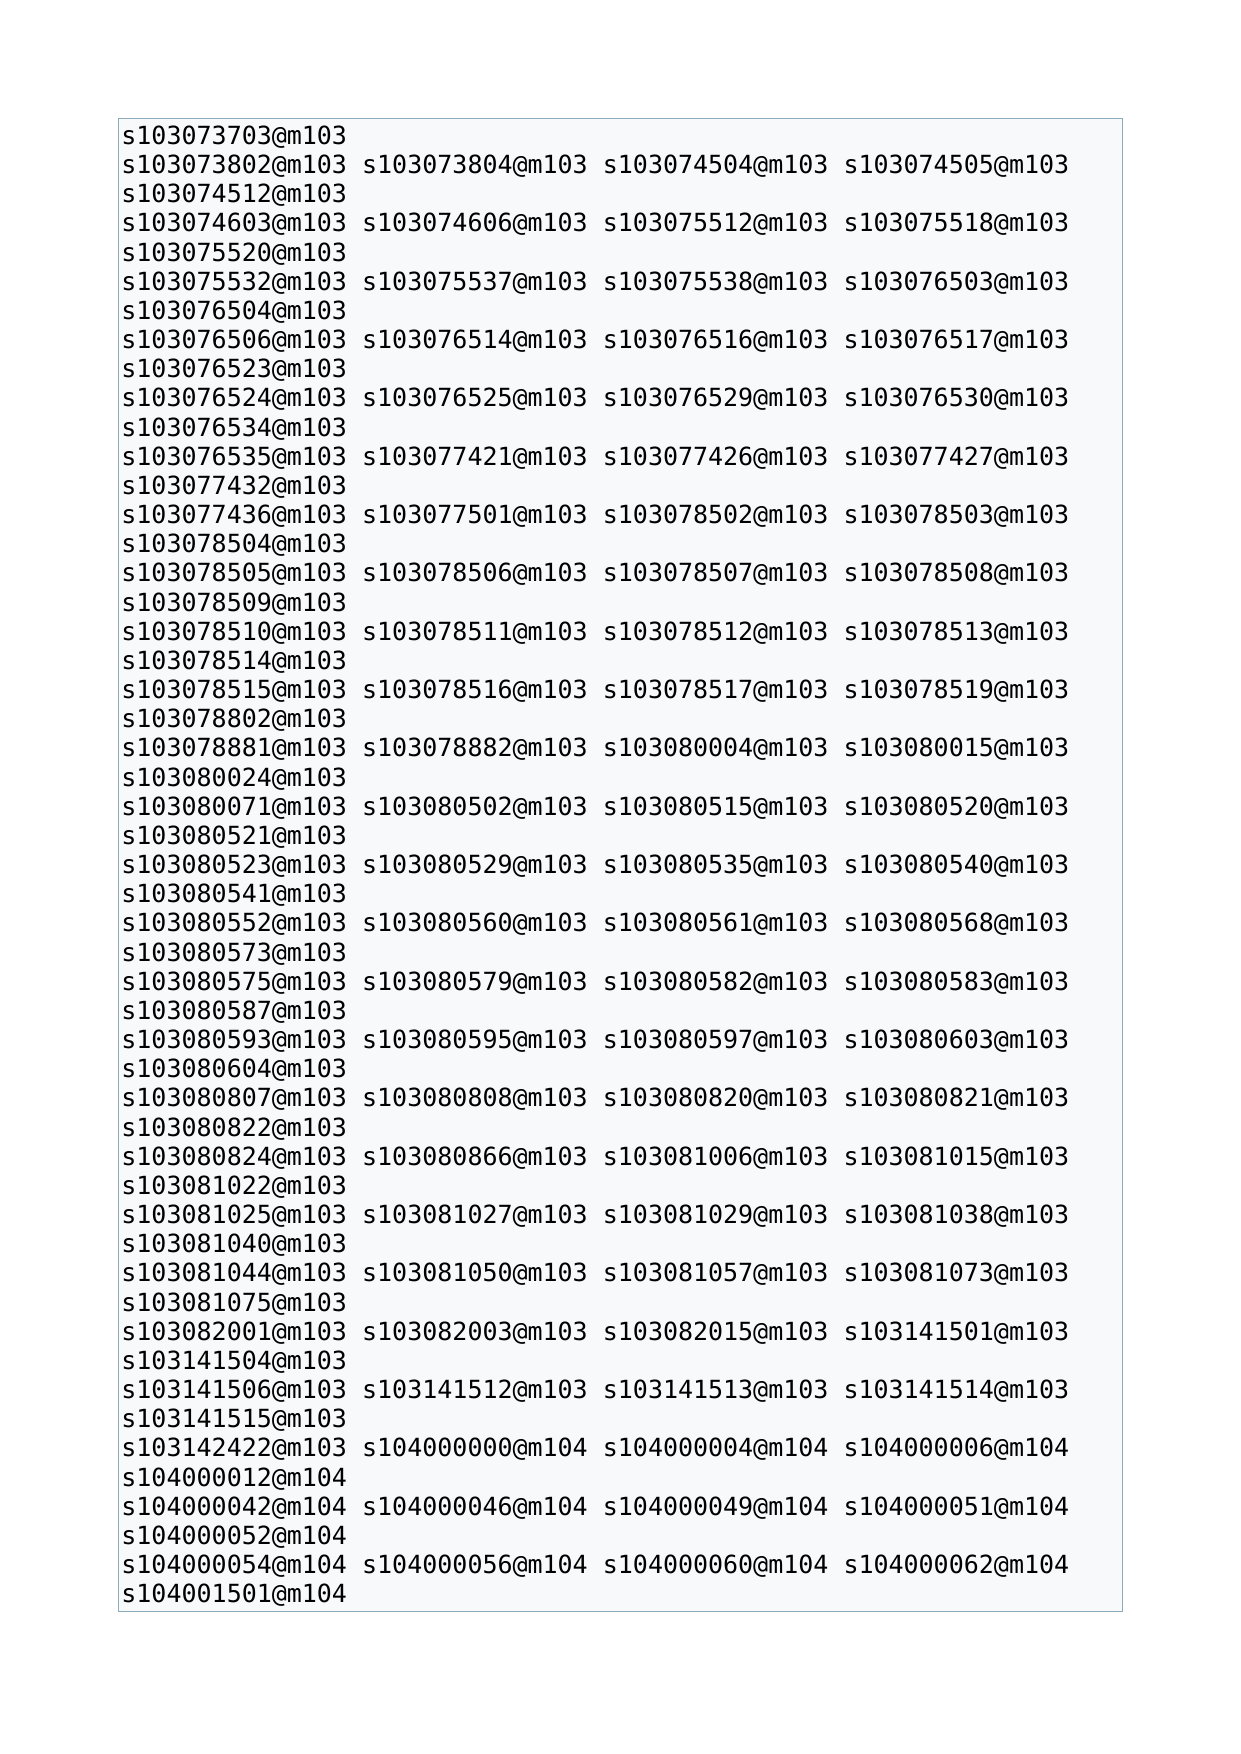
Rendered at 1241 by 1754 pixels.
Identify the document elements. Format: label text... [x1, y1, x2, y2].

text s103073703@m103 s103073802@m103 s103073804@m103 s103074504@m103 s103074505@m103 s103074512@m103 s103074603@m103 s103074606@m103 s103075512@m103 s103075518@m103 s103075520@m103 s103075532@m103 s103075537@m103 s103075538@m103 s103076503@m103 s103076504@m103 s103076506@m103 s103076514@m103 s103076516@m103 s103076517@m103 s103076523@m103 s103076524@m103 s103076525@m103 s103076529@m103 s103076530@m103 s103076534@m103 s103076535@m103 s103077421@m103 s103077426@m103 s103077427@m103 s103077432@m103 s103077436@m103 s103077501@m103 s103078502@m103 s103078503@m103 s103078504@m103 s103078505@m103 s103078506@m103 s103078507@m103 s103078508@m103 s103078509@m103 s103078510@m103 s103078511@m103 s103078512@m103 s103078513@m103 s103078514@m103 s103078515@m103 s103078516@m103 s103078517@m103 s103078519@m103 s103078802@m103 s103078881@m103 s103078882@m103 s103080004@m103 s103080015@m103 s103080024@m103 s103080071@m103 s103080502@m103 s103080515@m103 s103080520@m103 s103080521@m103 s103080523@m103 s103080529@m103 s103080535@m103 s103080540@m103 s103080541@m103 s103080552@m103 s103080560@m103 s103080561@m103 s103080568@m103 s103080573@m103 s103080575@m103 s103080579@m103 s103080582@m103 s103080583@m103 s103080587@m103 s103080593@m103 s103080595@m103 s103080597@m103 s103080603@m103 s103080604@m103 s103080807@m103 s103080808@m103 s103080820@m103 s103080821@m103 s103080822@m103 s103080824@m103 s103080866@m103 s103081006@m103 s103081015@m103 s103081022@m103 s103081025@m103 s103081027@m103 s103081029@m103 s103081038@m103 s103081040@m103 s103081044@m103 s103081050@m103 s103081057@m103 s103081073@m103 s103081075@m103 s103082001@m103 s103082003@m103 s103082015@m103 s103141501@m103 s103141504@m103 s103141506@m103 s103141512@m103 s103141513@m103 s103141514@m103 s103141515@m103 s103142422@m103 s104000000@m104 s104000004@m104 s104000006@m104 s104000012@m104 s104000042@m104 s104000046@m104 s104000049@m104 s104000051@m104 s104000052@m104 s104000054@m104 s104000056@m104 s104000060@m104 s104000062@m104 s104001501@m104 [119, 119, 1122, 1611]
